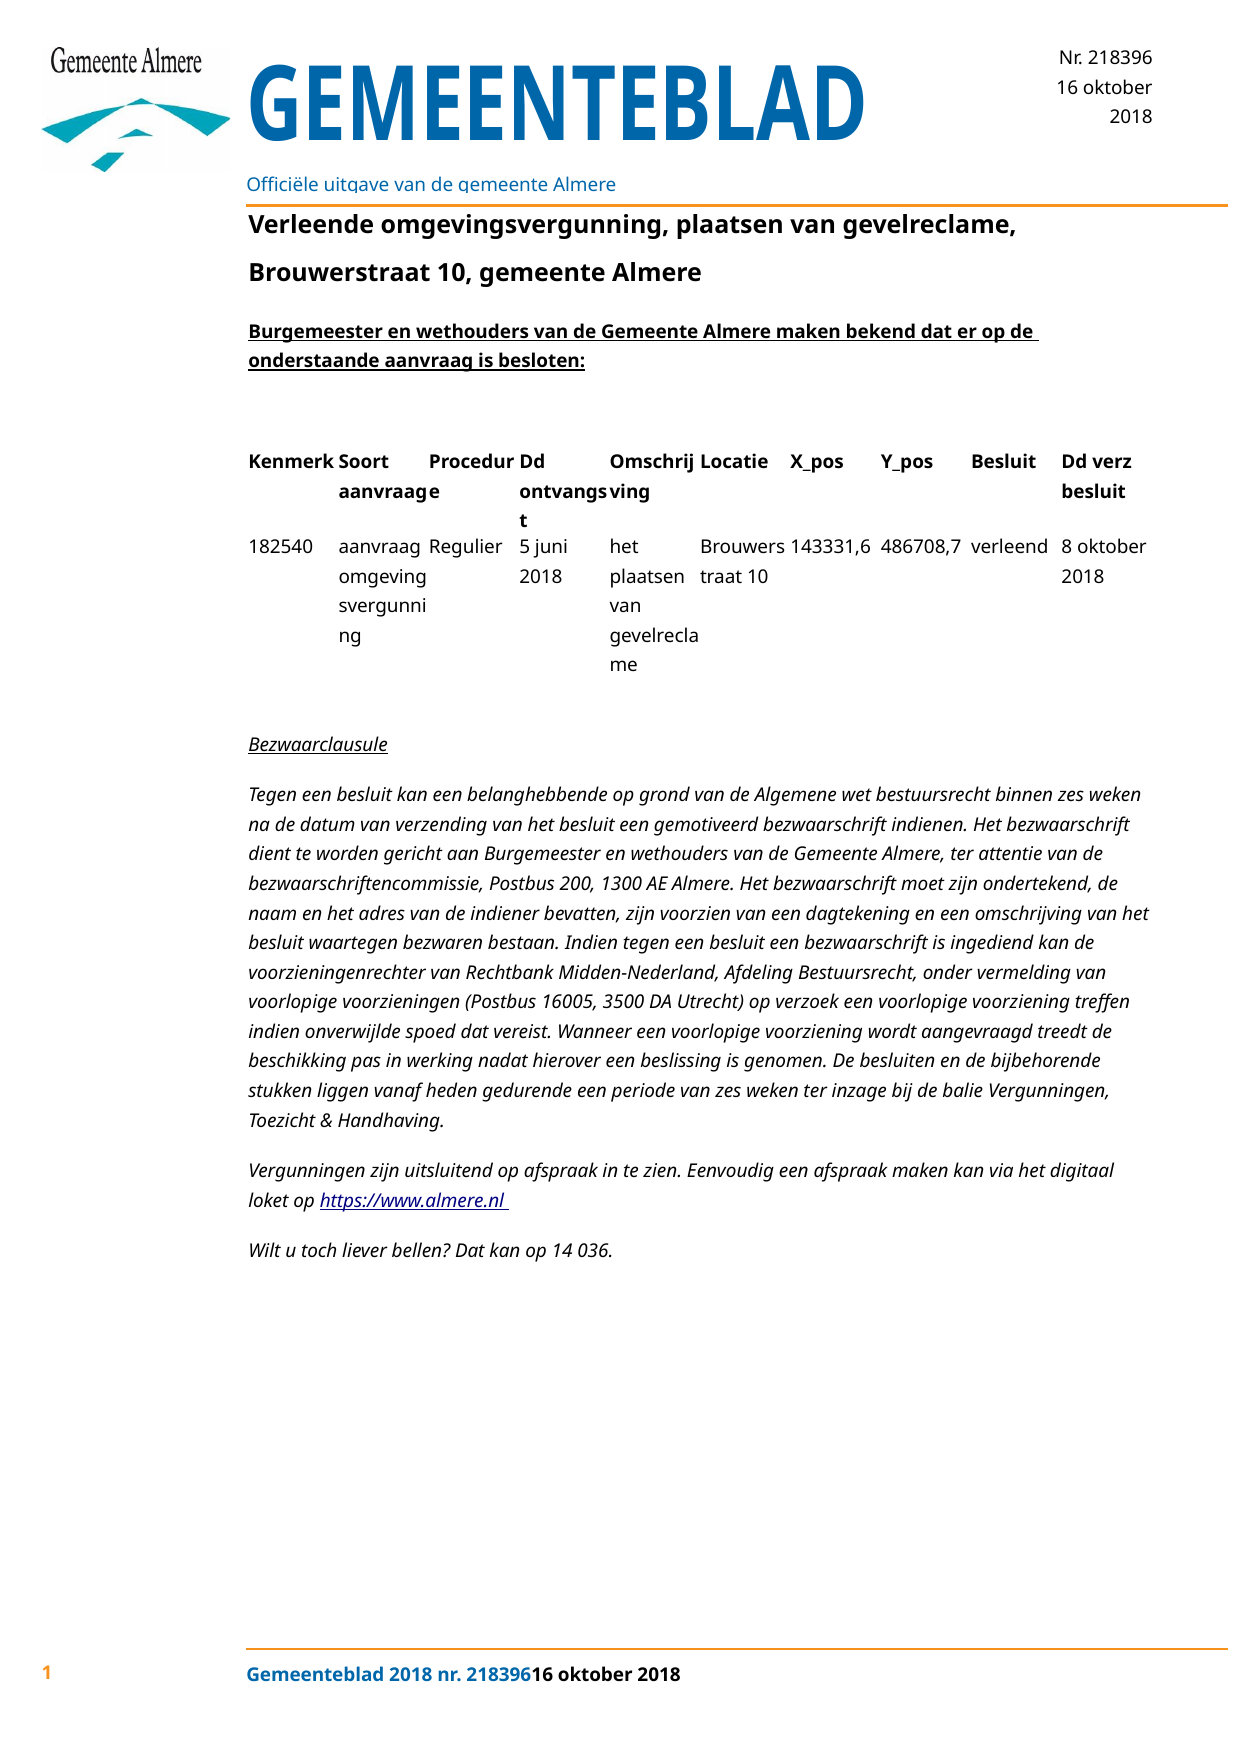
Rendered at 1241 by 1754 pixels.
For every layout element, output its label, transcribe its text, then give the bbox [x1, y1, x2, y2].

table_cell Brouwerstraat 10 [700, 533, 790, 677]
text Bezwaarclausule [248, 731, 1152, 757]
text Verleende omgevingsvergunning, plaatsen van gevelreclame, Brouwerstraat 10, gemeente Almere [248, 207, 1152, 288]
table_cell 486708,7 [881, 533, 971, 677]
table_cell Regulier [429, 533, 519, 677]
table_cell 182540 [248, 533, 338, 677]
table_header Kenmerk [248, 449, 338, 533]
table_header Dd ontvangst [519, 449, 609, 533]
table_cell 8 oktober 2018 [1061, 533, 1152, 677]
table_header Dd verz besluit [1061, 449, 1152, 533]
text Burgemeester en wethouders van de Gemeente Almere maken bekend dat er op de onderstaande aanvraag is besloten: [248, 318, 1152, 373]
table_cell het plaatsen van gevelreclame [609, 533, 700, 677]
text Tegen een besluit kan een belanghebbende op grond van de Algemene wet bestuursrecht binnen zes weken na de datum van verzending van het besluit een gemotiveerd bezwaarschrift indienen. Het bezwaarschrift dient te worden gericht aan Burgemeester en wethouders van de Gemeente Almere, ter attentie van de bezwaarschriftencommissie, Postbus 200, 1300 AE Almere. Het bezwaarschrift moet zijn ondertekend, de naam en het adres van de indiener bevatten, zijn voorzien van een dagtekening en een omschrijving van het besluit waartegen bezwaren bestaan. Indien tegen een besluit een bezwaarschrift is ingediend kan de voorzieningenrechter van Rechtbank Midden-Nederland, Afdeling Bestuursrecht, onder vermelding van voorlopige voorzieningen (Postbus 16005, 3500 DA Utrecht) op verzoek een voorlopige voorziening treffen indien onverwijlde spoed dat vereist. Wanneer een voorlopige voorziening wordt aangevraagd treedt de beschikking pas in werking nadat hierover een beslissing is genomen. De besluiten en de bijbehorende stukken liggen vanaf heden gedurende een periode van zes weken ter inzage bij de balie Vergunningen, Toezicht & Handhaving. [248, 781, 1152, 1133]
table_header Omschrijving [609, 449, 700, 533]
table_header X_pos [790, 449, 881, 533]
table_header Locatie [700, 449, 790, 533]
table_header Procedure [429, 449, 519, 533]
table_cell aanvraag omgevingsvergunning [338, 533, 429, 677]
picture [41, 47, 231, 172]
table_header Y_pos [881, 449, 971, 533]
table_cell 143331,6 [790, 533, 881, 677]
text Wilt u toch liever bellen? Dat kan op 14 036. [248, 1237, 1152, 1263]
table_header Soort aanvraag [338, 449, 429, 533]
table_cell verleend [971, 533, 1061, 677]
table_header Besluit [971, 449, 1061, 533]
table_cell 5 juni 2018 [519, 533, 609, 677]
text Vergunningen zijn uitsluitend op afspraak in te zien. Eenvoudig een afspraak maken kan via het digitaal loket op https://www.almere.nl [248, 1157, 1152, 1213]
